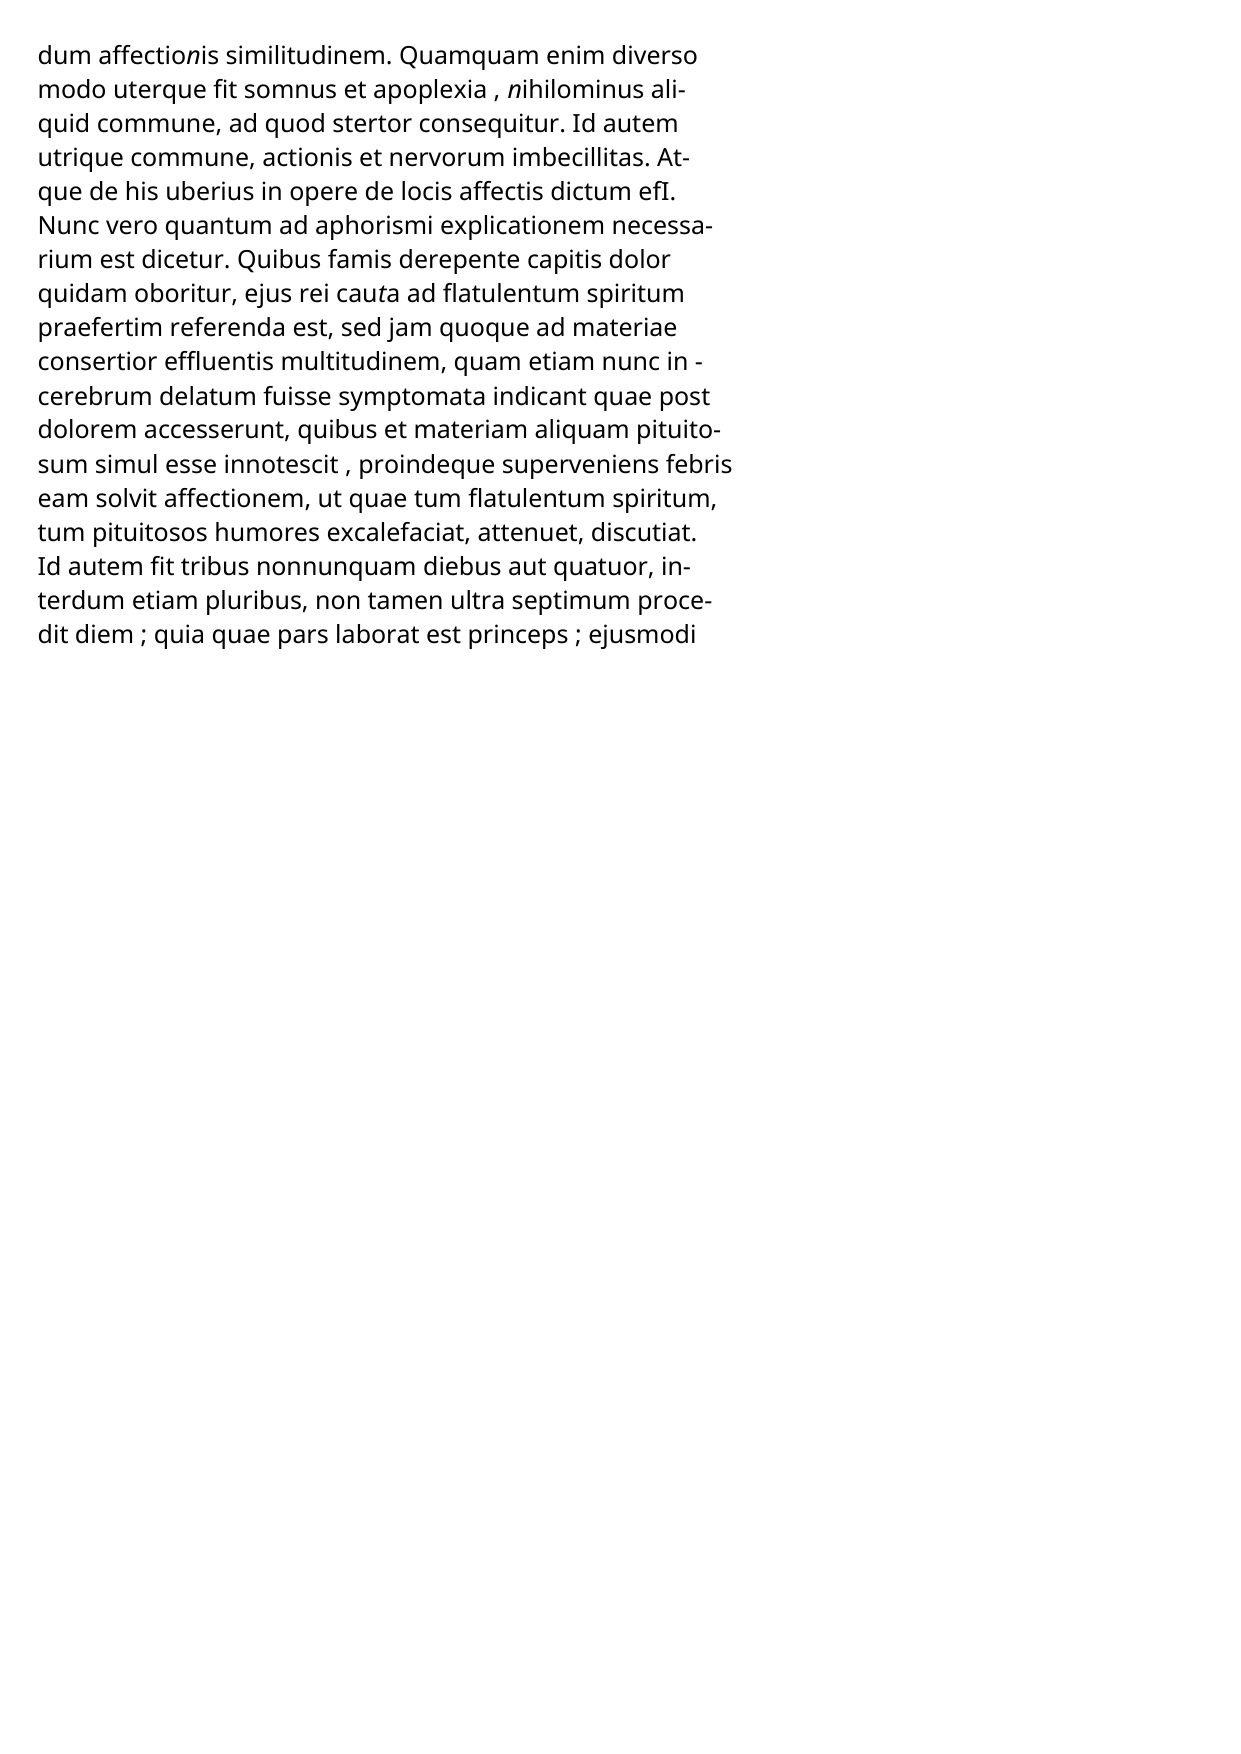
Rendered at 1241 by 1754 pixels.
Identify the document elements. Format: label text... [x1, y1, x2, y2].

text dum affectionis similitudinem. Quamquam enim diverso modo uterque fit somnus et apoplexia , nihilominus ali- quid commune, ad quod stertor consequitur. Id autem utrique commune, actionis et nervorum imbecillitas. At- que de his uberius in opere de locis affectis dictum efI. Nunc vero quantum ad aphorismi explicationem necessa- rium est dicetur. Quibus famis derepente capitis dolor quidam oboritur, ejus rei cauta ad flatulentum spiritum praefertim referenda est, sed jam quoque ad materiae consertior effluentis multitudinem, quam etiam nunc in - cerebrum delatum fuisse symptomata indicant quae post dolorem accesserunt, quibus et materiam aliquam pituito- sum simul esse innotescit , proindeque superveniens febris eam solvit affectionem, ut quae tum flatulentum spiritum, tum pituitosos humores excalefaciat, attenuet, discutiat. Id autem fit tribus nonnunquam diebus aut quatuor, in- terdum etiam pluribus, non tamen ultra septimum proce- dit diem ; quia quae pars laborat est princeps ; ejusmodi [37, 37, 1203, 651]
